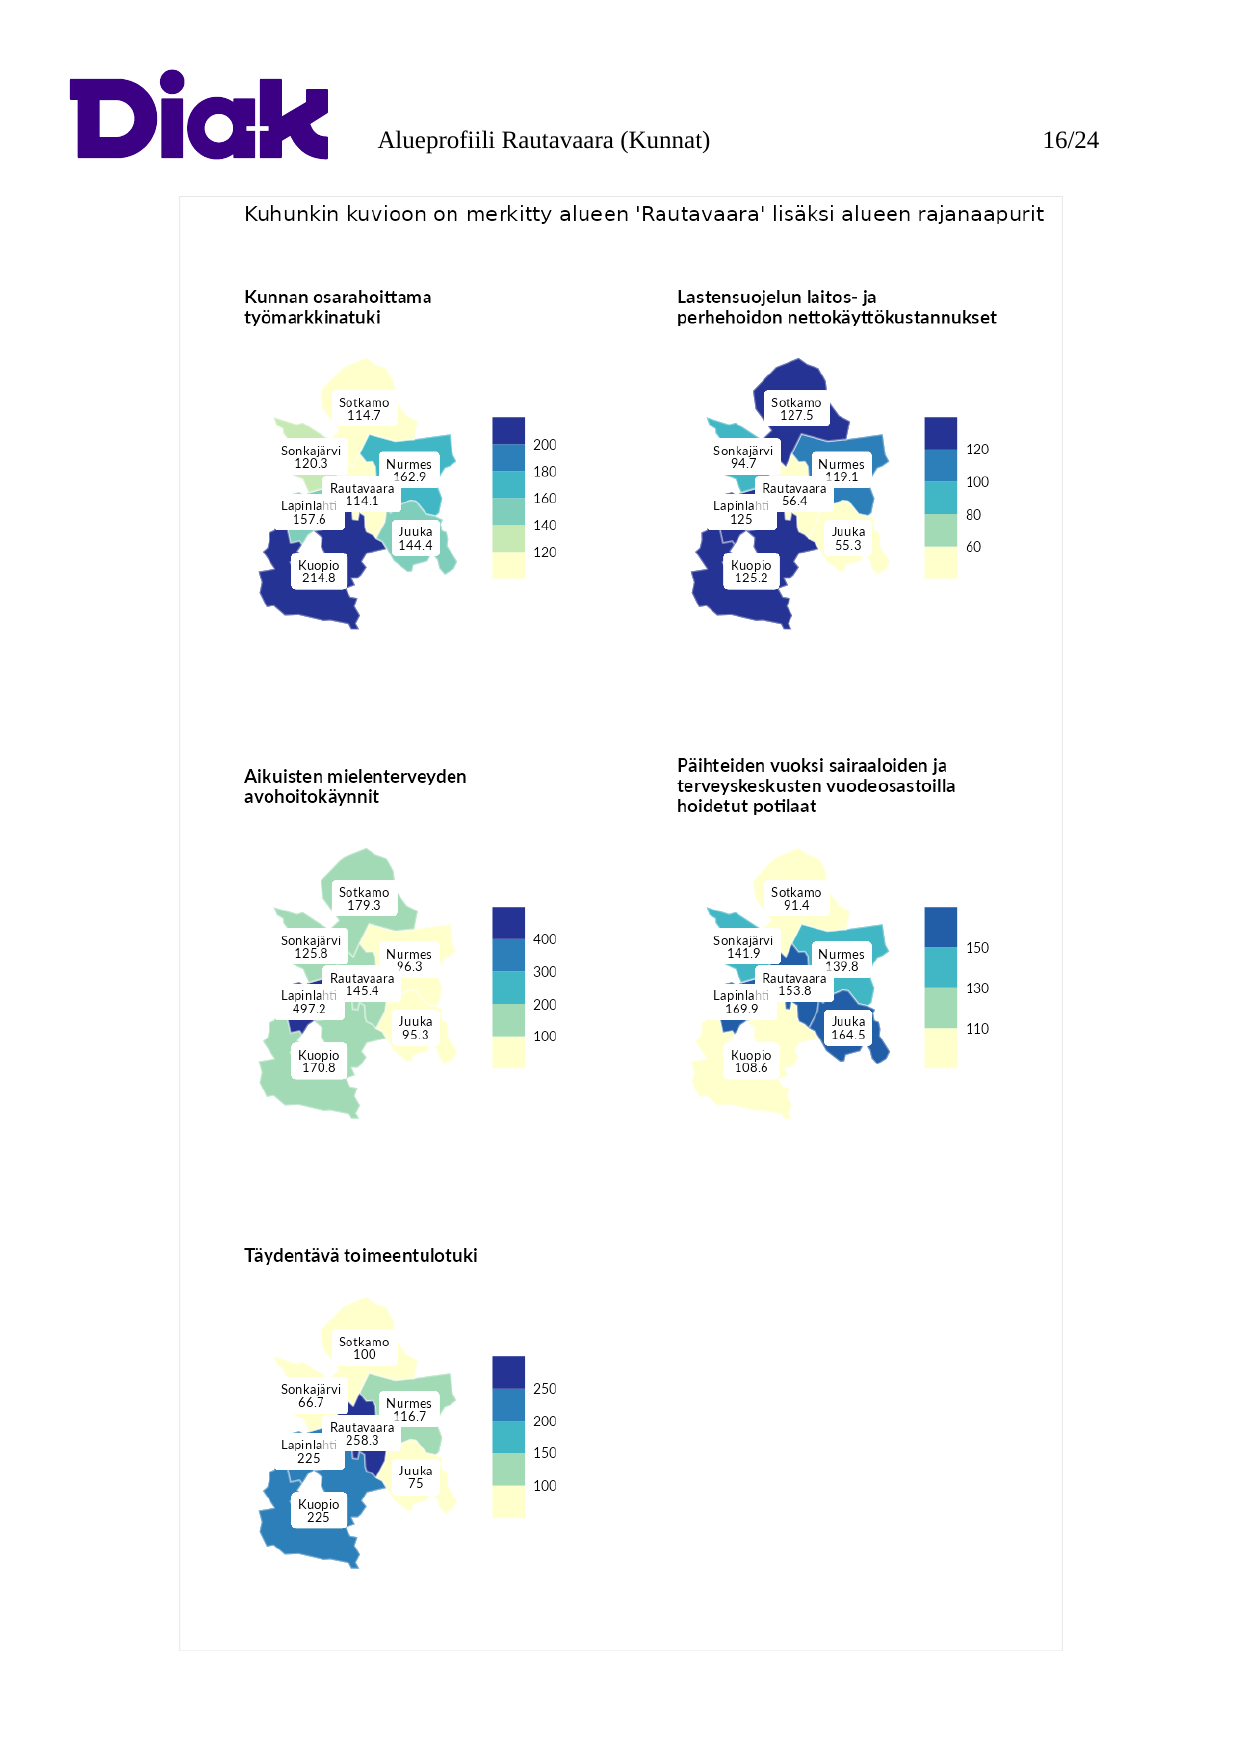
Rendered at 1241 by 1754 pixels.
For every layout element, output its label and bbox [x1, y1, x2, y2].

picture [61, 196, 1179, 1651]
